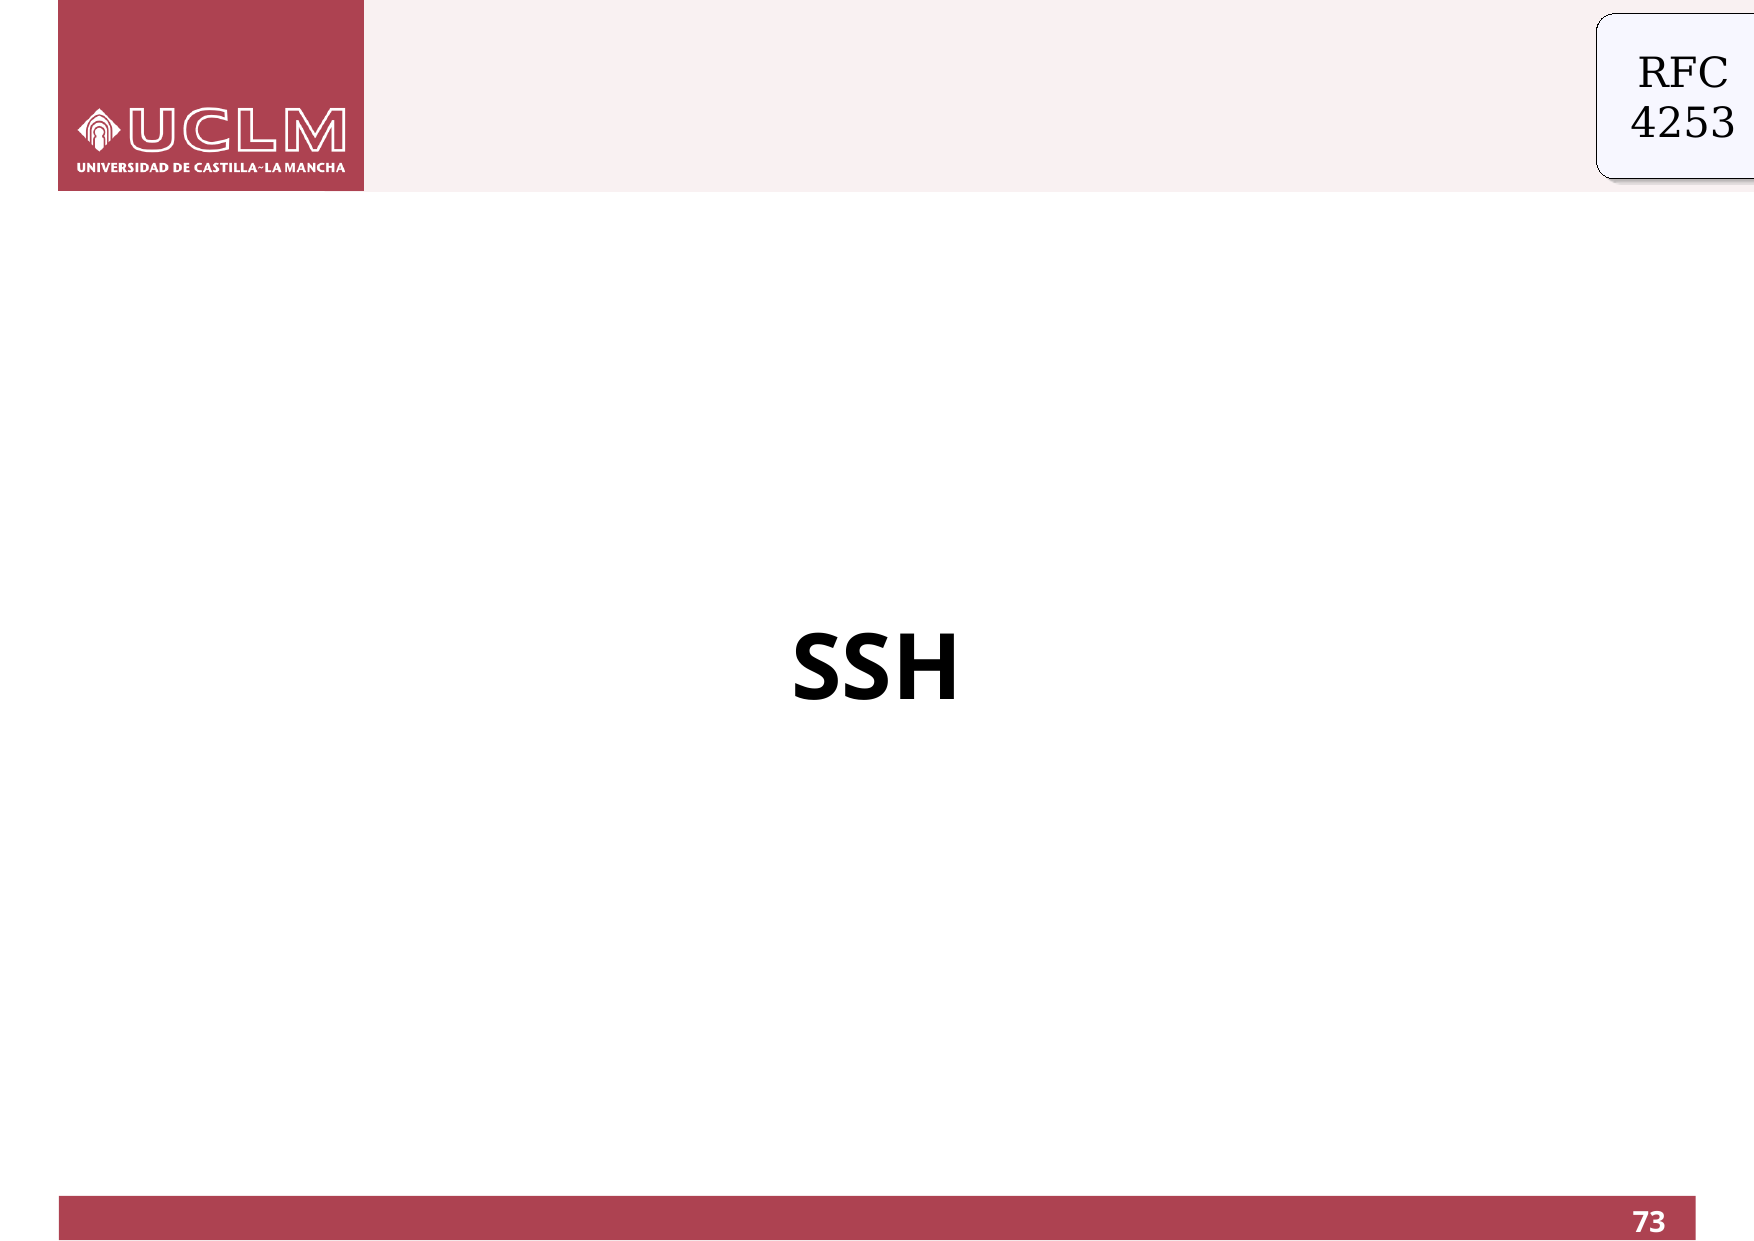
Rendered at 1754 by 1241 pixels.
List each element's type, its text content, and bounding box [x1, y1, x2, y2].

subtitle SSH [87, 254, 1667, 1074]
picture [58, 0, 364, 191]
text_box RFC 4253 [1596, 13, 1754, 179]
